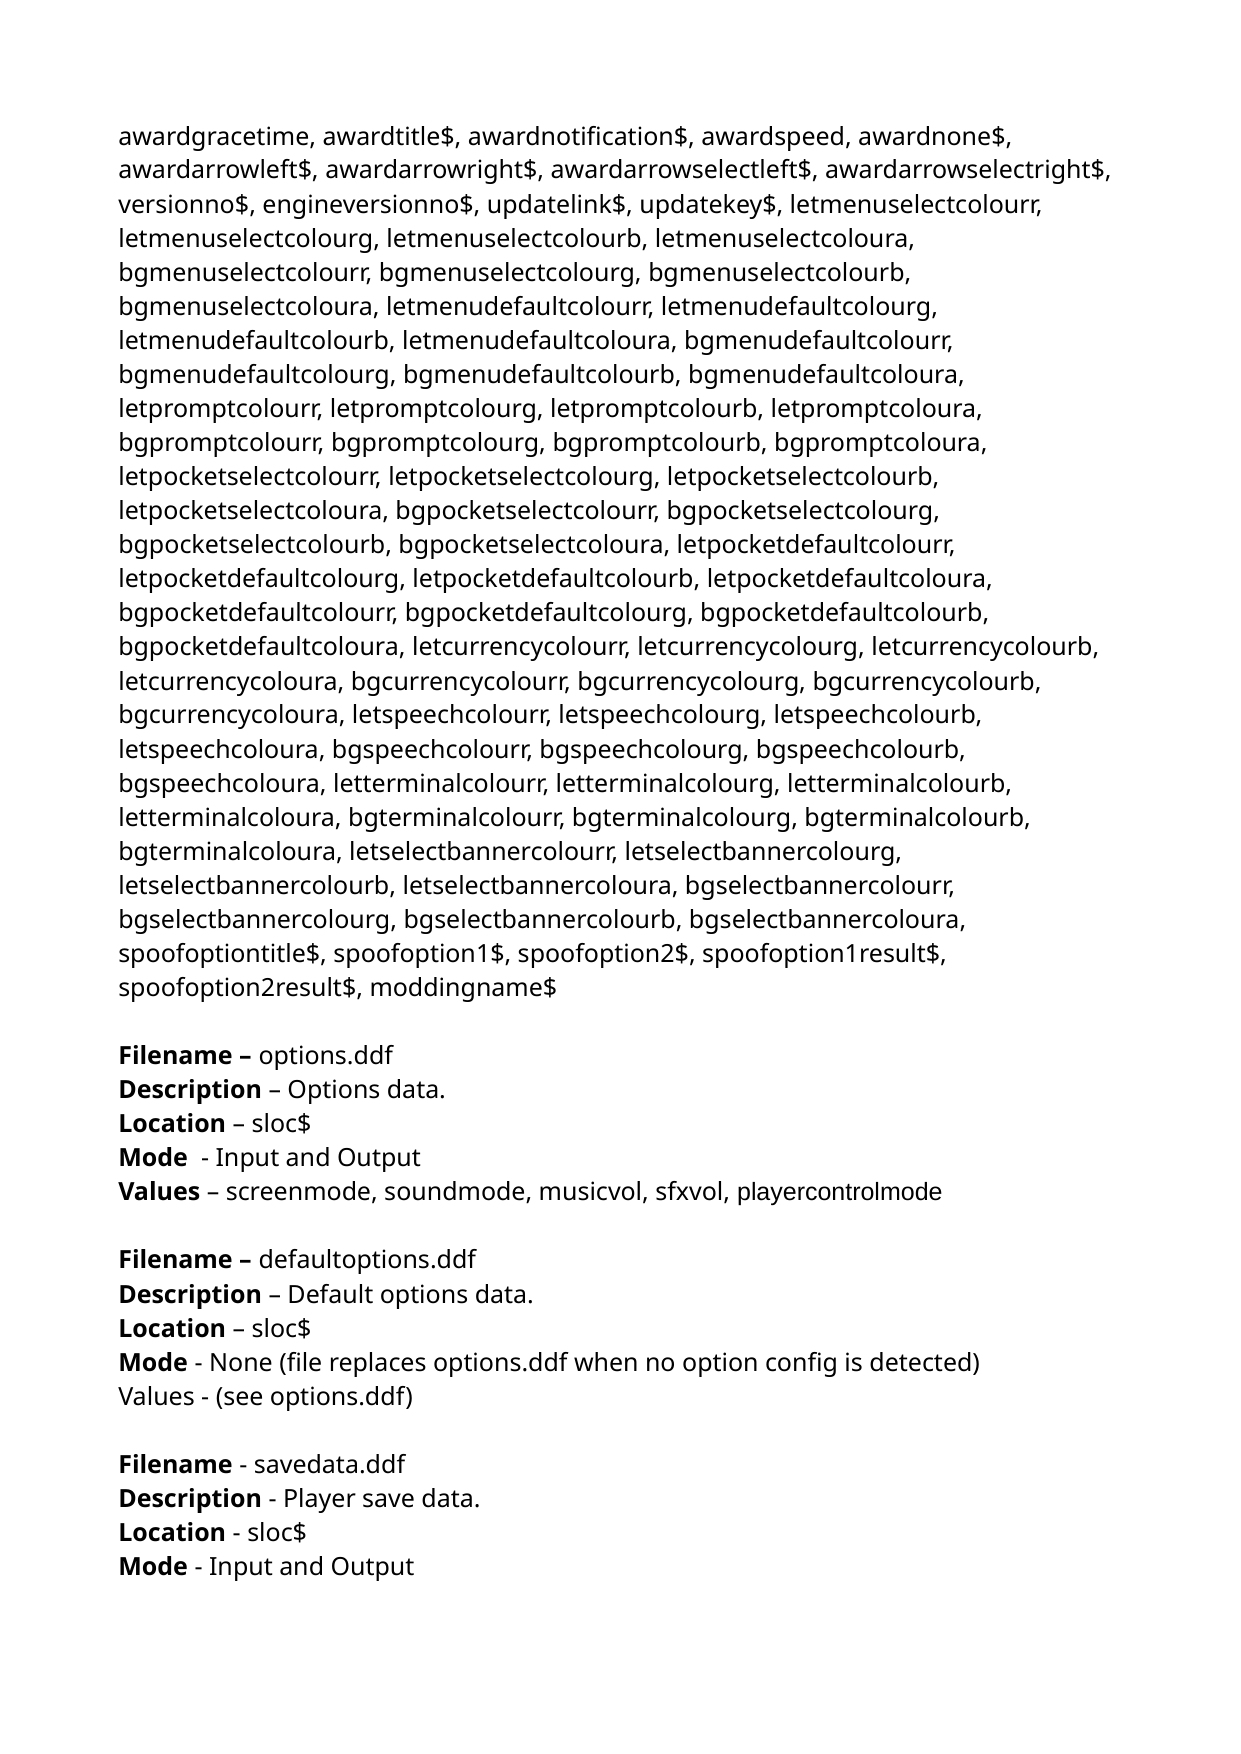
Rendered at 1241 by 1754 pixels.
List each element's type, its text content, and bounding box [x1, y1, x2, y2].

text Mode - Input and Output [118, 1140, 1122, 1174]
text Values – screenmode, soundmode, musicvol, sfxvol, playercontrolmode [118, 1174, 1122, 1208]
text awardgracetime, awardtitle$, awardnotification$, awardspeed, awardnone$, awardarrowleft$, awardarrowright$, awardarrowselectleft$, awardarrowselectright$, versionno$, engineversionno$, updatelink$, updatekey$, letmenuselectcolourr, letmenuselectcolourg, letmenuselectcolourb, letmenuselectcoloura, bgmenuselectcolourr, bgmenuselectcolourg, bgmenuselectcolourb, bgmenuselectcoloura, letmenudefaultcolourr, letmenudefaultcolourg, letmenudefaultcolourb, letmenudefaultcoloura, bgmenudefaultcolourr, bgmenudefaultcolourg, bgmenudefaultcolourb, bgmenudefaultcoloura, letpromptcolourr, letpromptcolourg, letpromptcolourb, letpromptcoloura, bgpromptcolourr, bgpromptcolourg, bgpromptcolourb, bgpromptcoloura, letpocketselectcolourr, letpocketselectcolourg, letpocketselectcolourb, letpocketselectcoloura, bgpocketselectcolourr, bgpocketselectcolourg, bgpocketselectcolourb, bgpocketselectcoloura, letpocketdefaultcolourr, letpocketdefaultcolourg, letpocketdefaultcolourb, letpocketdefaultcoloura, bgpocketdefaultcolourr, bgpocketdefaultcolourg, bgpocketdefaultcolourb, bgpocketdefaultcoloura, letcurrencycolourr, letcurrencycolourg, letcurrencycolourb, letcurrencycoloura, bgcurrencycolourr, bgcurrencycolourg, bgcurrencycolourb, bgcurrencycoloura, letspeechcolourr, letspeechcolourg, letspeechcolourb, letspeechcoloura, bgspeechcolourr, bgspeechcolourg, bgspeechcolourb, bgspeechcoloura, letterminalcolourr, letterminalcolourg, letterminalcolourb, letterminalcoloura, bgterminalcolourr, bgterminalcolourg, bgterminalcolourb, bgterminalcoloura, letselectbannercolourr, letselectbannercolourg, letselectbannercolourb, letselectbannercoloura, bgselectbannercolourr, bgselectbannercolourg, bgselectbannercolourb, bgselectbannercoloura, spoofoptiontitle$, spoofoption1$, spoofoption2$, spoofoption1result$, spoofoption2result$, moddingname$ [118, 118, 1122, 1004]
text Mode - None (file replaces options.ddf when no option config is detected) [118, 1344, 1122, 1378]
text Description - Player save data. [118, 1481, 1122, 1515]
text Location - sloc$ [118, 1515, 1122, 1549]
text Filename - savedata.ddf [118, 1447, 1122, 1481]
text Location – sloc$ [118, 1310, 1122, 1344]
text Mode - Input and Output [118, 1549, 1122, 1583]
text Description – Default options data. [118, 1276, 1122, 1310]
text Description – Options data. [118, 1072, 1122, 1106]
text Location – sloc$ [118, 1106, 1122, 1140]
text Filename – options.ddf [118, 1038, 1122, 1072]
text Values - (see options.ddf) [118, 1378, 1122, 1412]
text Filename – defaultoptions.ddf [118, 1242, 1122, 1276]
